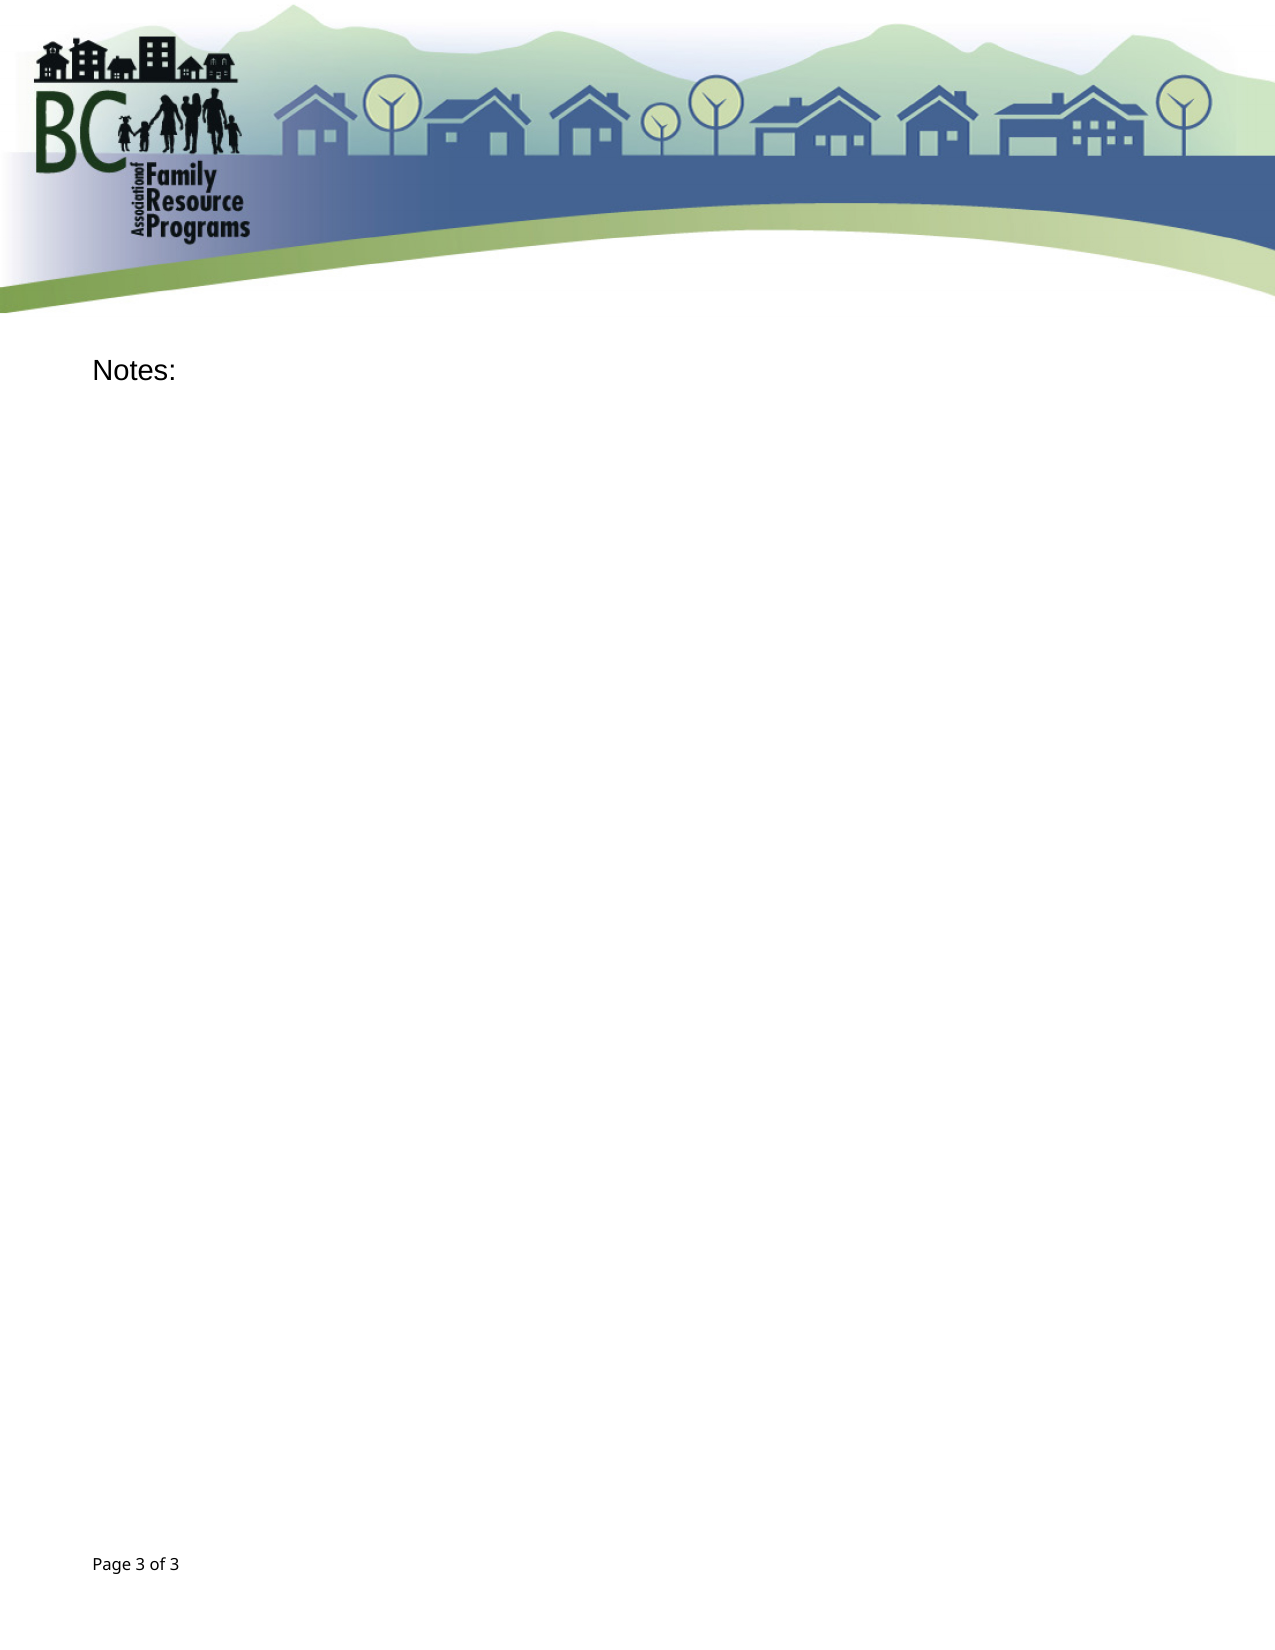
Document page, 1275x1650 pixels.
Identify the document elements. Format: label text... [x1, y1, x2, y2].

picture [0, 0, 1275, 317]
subtitle Notes: [92, 353, 1160, 387]
